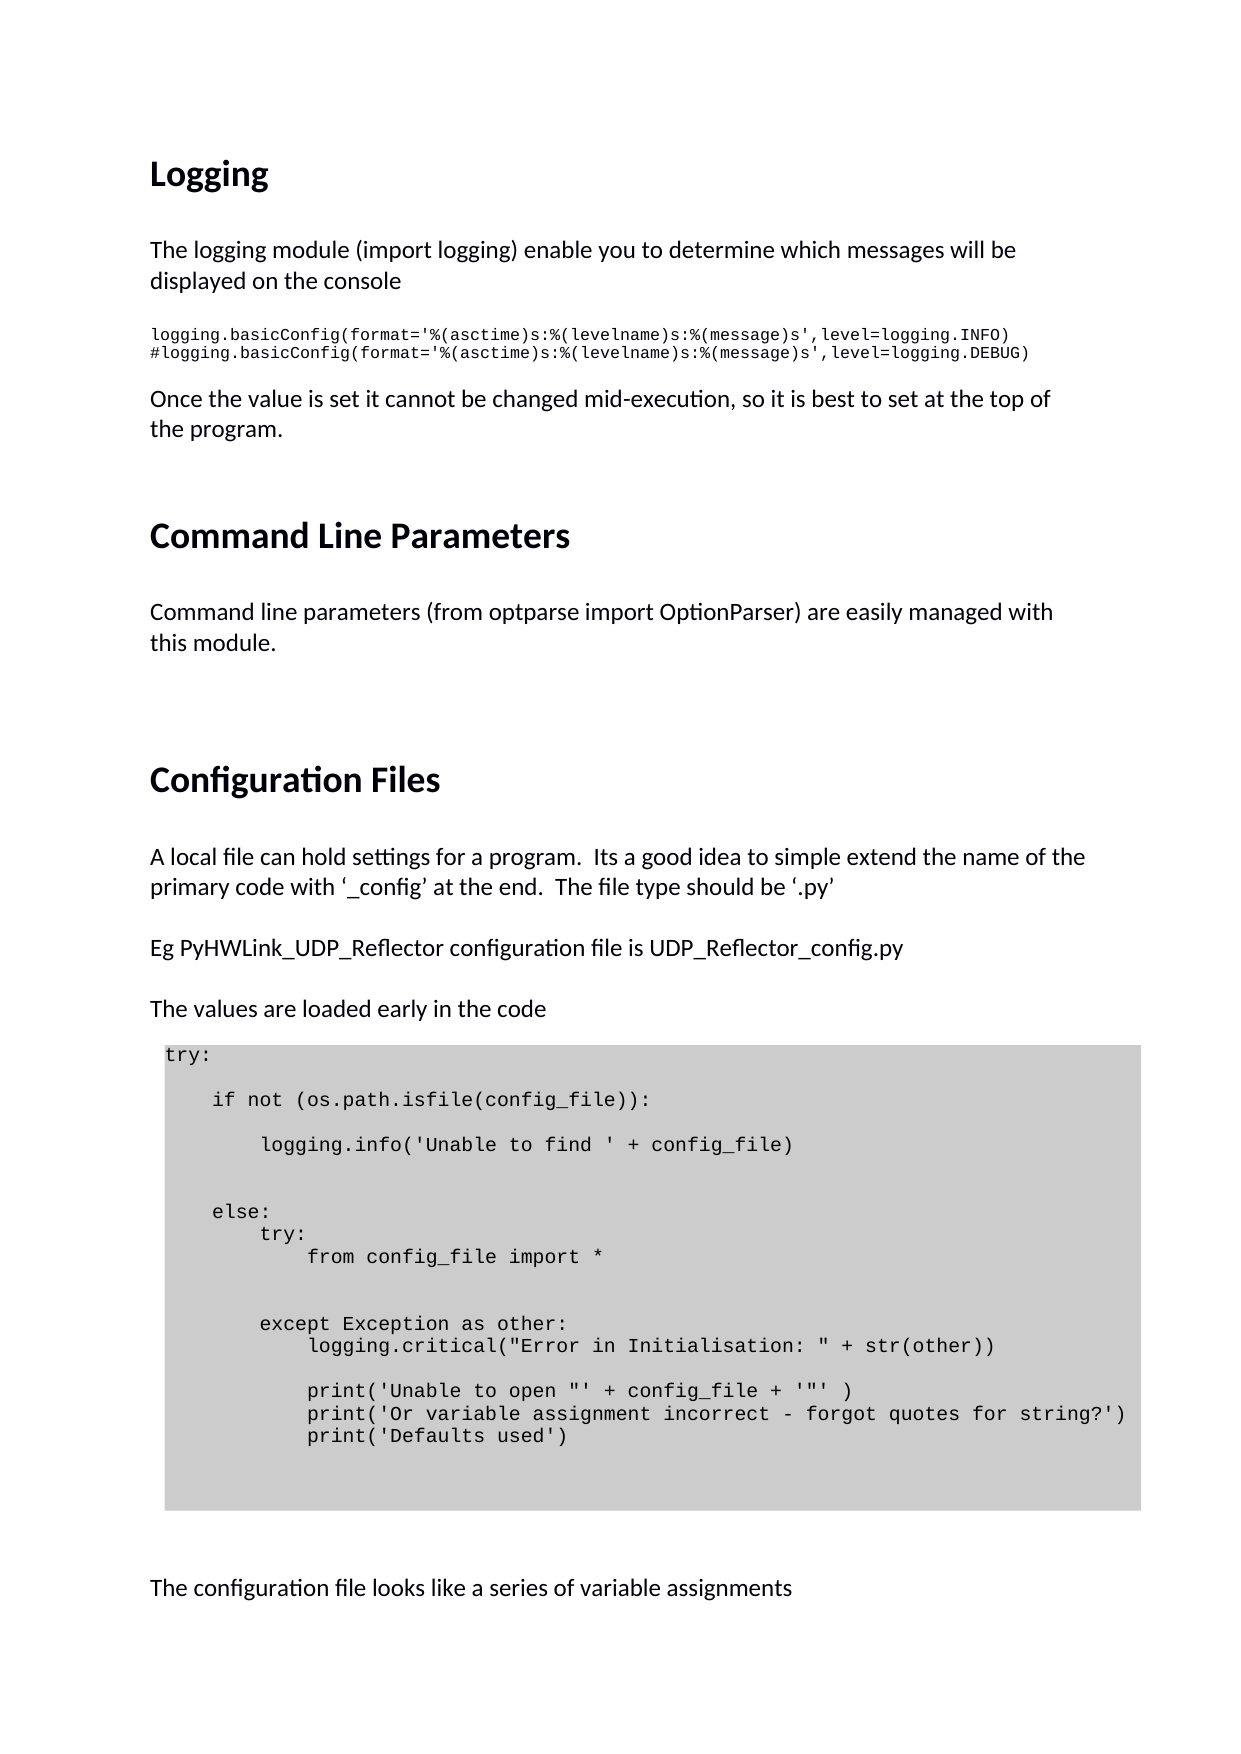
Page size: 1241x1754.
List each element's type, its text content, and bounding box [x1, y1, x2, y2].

subtitle Logging [150, 150, 1090, 196]
text Eg PyHWLink_UDP_Reflector configuration file is UDP_Reflector_config.py [150, 932, 1090, 963]
subtitle Configuration Files [150, 756, 1090, 802]
text Command line parameters (from optparse import OptionParser) are easily managed with this module. [150, 597, 1090, 658]
text The configuration file looks like a series of variable assignments [150, 1572, 1090, 1602]
subtitle Command Line Parameters [150, 512, 1090, 558]
text logging.basicConfig(format='%(asctime)s:%(levelname)s:%(message)s',level=logging.INFO) [150, 326, 1090, 345]
text The logging module (import logging) enable you to determine which messages will be displayed on the console [150, 235, 1090, 296]
text A local file can hold settings for a program. Its a good idea to simple extend the name of the primary code with ‘_config’ at the end. The file type should be ‘.py’ [150, 841, 1090, 902]
text #logging.basicConfig(format='%(asctime)s:%(levelname)s:%(message)s',level=logging.DEBUG) [150, 345, 1090, 364]
text Once the value is set it cannot be changed mid-execution, so it is best to set at the top of the program. [150, 383, 1090, 444]
text The values are loaded early in the code [150, 993, 1090, 1024]
